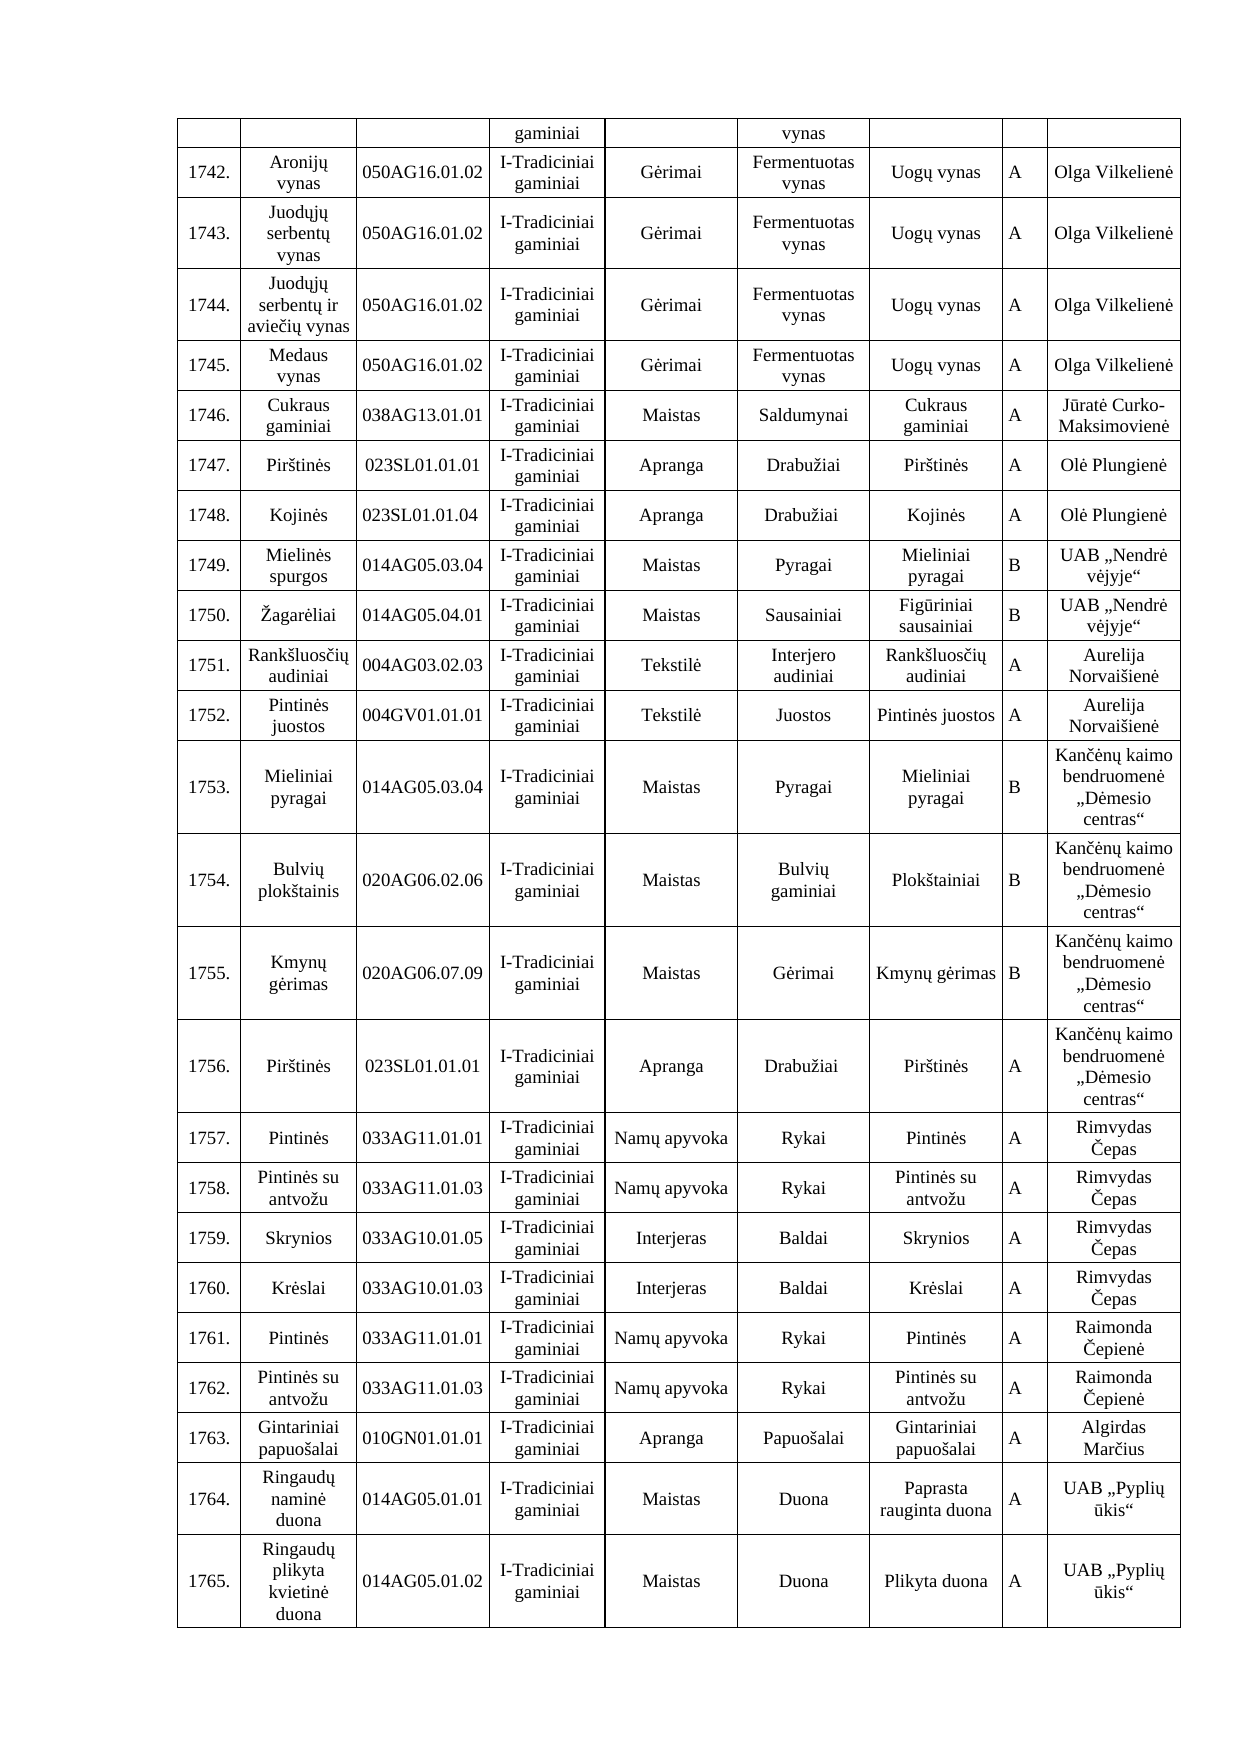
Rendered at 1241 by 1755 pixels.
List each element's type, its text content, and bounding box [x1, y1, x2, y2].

table_cell Pintinės su antvožu [870, 1363, 1002, 1412]
table_cell 1751. [178, 641, 240, 690]
table_cell Pyragai [738, 541, 869, 590]
table_cell Namų apyvoka [606, 1313, 737, 1362]
table_cell A [1003, 691, 1047, 740]
table_cell Interjero audiniai [738, 641, 869, 690]
table_cell I-Tradiciniai gaminiai [490, 148, 604, 197]
table_cell A [1003, 1113, 1047, 1162]
table_cell A [1003, 1020, 1047, 1112]
table_cell Namų apyvoka [606, 1363, 737, 1412]
table_cell 023SL01.01.04 [357, 491, 489, 540]
table_cell Maistas [606, 1535, 737, 1627]
table_cell 033AG11.01.01 [357, 1113, 489, 1162]
table_cell A [1003, 491, 1047, 540]
table_cell Bulvių plokštainis [241, 834, 356, 926]
table_cell I-Tradiciniai gaminiai [490, 541, 604, 590]
table_cell Olga Vilkelienė [1048, 148, 1180, 197]
table_cell A [1003, 1313, 1047, 1362]
table_cell Duona [738, 1463, 869, 1534]
table_cell Cukraus gaminiai [241, 391, 356, 440]
table_cell 1746. [178, 391, 240, 440]
table_cell UAB „Nendrė vėjyje“ [1048, 591, 1180, 640]
table_cell 1753. [178, 741, 240, 833]
table_cell Rimvydas Čepas [1048, 1213, 1180, 1262]
table_cell Maistas [606, 834, 737, 926]
table_cell Kančėnų kaimo bendruomenė „Dėmesio centras“ [1048, 834, 1180, 926]
table_cell Rimvydas Čepas [1048, 1163, 1180, 1212]
table_cell 1748. [178, 491, 240, 540]
table_cell I-Tradiciniai gaminiai [490, 927, 604, 1019]
table_cell [357, 119, 489, 147]
table_cell 1747. [178, 441, 240, 490]
table_cell Interjeras [606, 1263, 737, 1312]
table_cell [1048, 119, 1180, 147]
table_cell I-Tradiciniai gaminiai [490, 641, 604, 690]
table_cell Pintinės su antvožu [870, 1163, 1002, 1212]
table_cell Pyragai [738, 741, 869, 833]
table_cell Žagarėliai [241, 591, 356, 640]
table_cell Gėrimai [606, 198, 737, 268]
table_cell 1763. [178, 1413, 240, 1462]
table_cell 1745. [178, 341, 240, 390]
table_cell [606, 119, 737, 147]
table_cell Gintariniai papuošalai [241, 1413, 356, 1462]
table_cell Uogų vynas [870, 341, 1002, 390]
table_cell Paprasta rauginta duona [870, 1463, 1002, 1534]
table_cell I-Tradiciniai gaminiai [490, 1363, 604, 1412]
table_cell 033AG11.01.03 [357, 1163, 489, 1212]
table_cell Ringaudų naminė duona [241, 1463, 356, 1534]
table_cell Aurelija Norvaišienė [1048, 691, 1180, 740]
table_cell I-Tradiciniai gaminiai [490, 741, 604, 833]
table_cell Raimonda Čepienė [1048, 1313, 1180, 1362]
table_cell 038AG13.01.01 [357, 391, 489, 440]
table_cell Krėslai [870, 1263, 1002, 1312]
table_cell Juodųjų serbentų ir aviečių vynas [241, 269, 356, 340]
table_cell A [1003, 269, 1047, 340]
table_cell I-Tradiciniai gaminiai [490, 1213, 604, 1262]
table_cell Namų apyvoka [606, 1113, 737, 1162]
table_cell Papuošalai [738, 1413, 869, 1462]
table_cell [178, 119, 240, 147]
table_cell Olga Vilkelienė [1048, 269, 1180, 340]
table_cell A [1003, 1163, 1047, 1212]
table_cell I-Tradiciniai gaminiai [490, 691, 604, 740]
table_cell 1758. [178, 1163, 240, 1212]
table_cell B [1003, 591, 1047, 640]
table_cell Bulvių gaminiai [738, 834, 869, 926]
table_cell [1003, 119, 1047, 147]
table_cell 1755. [178, 927, 240, 1019]
table_cell 1742. [178, 148, 240, 197]
table_cell Pintinės su antvožu [241, 1163, 356, 1212]
table_cell I-Tradiciniai gaminiai [490, 198, 604, 268]
table_cell Pintinės juostos [241, 691, 356, 740]
table_cell Pirštinės [870, 441, 1002, 490]
table_cell I-Tradiciniai gaminiai [490, 491, 604, 540]
table_cell Uogų vynas [870, 148, 1002, 197]
table_cell I-Tradiciniai gaminiai [490, 1113, 604, 1162]
table_cell UAB „Nendrė vėjyje“ [1048, 541, 1180, 590]
table_cell Rimvydas Čepas [1048, 1263, 1180, 1312]
table_cell [870, 119, 1002, 147]
table_cell UAB „Pyplių ūkis“ [1048, 1463, 1180, 1534]
table_cell Kančėnų kaimo bendruomenė „Dėmesio centras“ [1048, 1020, 1180, 1112]
table_cell Juostos [738, 691, 869, 740]
table_cell 1756. [178, 1020, 240, 1112]
table_cell 050AG16.01.02 [357, 148, 489, 197]
table_cell Sausainiai [738, 591, 869, 640]
table_cell 1744. [178, 269, 240, 340]
table_cell Jūratė Curko-Maksimovienė [1048, 391, 1180, 440]
table_cell B [1003, 541, 1047, 590]
table_cell 1762. [178, 1363, 240, 1412]
table_cell 1757. [178, 1113, 240, 1162]
table_cell A [1003, 148, 1047, 197]
table_cell Cukraus gaminiai [870, 391, 1002, 440]
table_cell Rankšluosčių audiniai [241, 641, 356, 690]
table_cell 033AG10.01.05 [357, 1213, 489, 1262]
table_cell Kančėnų kaimo bendruomenė „Dėmesio centras“ [1048, 927, 1180, 1019]
table_cell Saldumynai [738, 391, 869, 440]
table_cell Pirštinės [241, 441, 356, 490]
table_cell 014AG05.03.04 [357, 541, 489, 590]
table_cell I-Tradiciniai gaminiai [490, 441, 604, 490]
table_cell Olė Plungienė [1048, 441, 1180, 490]
table_cell Pintinės [870, 1113, 1002, 1162]
table_cell Maistas [606, 591, 737, 640]
table_cell Gintariniai papuošalai [870, 1413, 1002, 1462]
table_cell I-Tradiciniai gaminiai [490, 1313, 604, 1362]
table_cell I-Tradiciniai gaminiai [490, 1163, 604, 1212]
table_cell Skrynios [241, 1213, 356, 1262]
table_cell Rykai [738, 1313, 869, 1362]
table_cell 1749. [178, 541, 240, 590]
table_cell Kmynų gėrimas [241, 927, 356, 1019]
table_cell 004AG03.02.03 [357, 641, 489, 690]
table_cell [241, 119, 356, 147]
table_cell Krėslai [241, 1263, 356, 1312]
table_cell Juodųjų serbentų vynas [241, 198, 356, 268]
table_cell Tekstilė [606, 691, 737, 740]
table_cell I-Tradiciniai gaminiai [490, 391, 604, 440]
table_cell Fermentuotas vynas [738, 198, 869, 268]
table_cell Tekstilė [606, 641, 737, 690]
table_cell Plikyta duona [870, 1535, 1002, 1627]
table_cell A [1003, 1363, 1047, 1412]
table_cell 020AG06.07.09 [357, 927, 489, 1019]
table_cell B [1003, 741, 1047, 833]
table_cell Baldai [738, 1213, 869, 1262]
table_cell I-Tradiciniai gaminiai [490, 269, 604, 340]
table_cell A [1003, 1213, 1047, 1262]
table_cell I-Tradiciniai gaminiai [490, 1463, 604, 1534]
table_cell Drabužiai [738, 441, 869, 490]
table_cell 1759. [178, 1213, 240, 1262]
table_cell 1765. [178, 1535, 240, 1627]
table_cell A [1003, 441, 1047, 490]
table_cell A [1003, 1535, 1047, 1627]
table_cell Pintinės [241, 1313, 356, 1362]
table_cell 1754. [178, 834, 240, 926]
table_cell A [1003, 641, 1047, 690]
table_cell 033AG11.01.01 [357, 1313, 489, 1362]
table_cell Gėrimai [606, 148, 737, 197]
table_cell I-Tradiciniai gaminiai [490, 1535, 604, 1627]
table_cell 014AG05.04.01 [357, 591, 489, 640]
table_cell 020AG06.02.06 [357, 834, 489, 926]
table_cell Medaus vynas [241, 341, 356, 390]
table_cell Maistas [606, 391, 737, 440]
table_cell A [1003, 1263, 1047, 1312]
table_cell 1761. [178, 1313, 240, 1362]
table_cell Ringaudų plikyta kvietinė duona [241, 1535, 356, 1627]
table_cell I-Tradiciniai gaminiai [490, 1413, 604, 1462]
table_cell Pintinės [241, 1113, 356, 1162]
table_cell Gėrimai [738, 927, 869, 1019]
table_cell 004GV01.01.01 [357, 691, 489, 740]
table_cell Uogų vynas [870, 269, 1002, 340]
table_cell Interjeras [606, 1213, 737, 1262]
table_cell 014AG05.03.04 [357, 741, 489, 833]
table_cell Aronijų vynas [241, 148, 356, 197]
table_cell Apranga [606, 1413, 737, 1462]
table_cell I-Tradiciniai gaminiai [490, 1020, 604, 1112]
table_cell 050AG16.01.02 [357, 269, 489, 340]
table_cell Baldai [738, 1263, 869, 1312]
table_cell Skrynios [870, 1213, 1002, 1262]
table_cell 010GN01.01.01 [357, 1413, 489, 1462]
table_cell Raimonda Čepienė [1048, 1363, 1180, 1412]
table_cell Mieliniai pyragai [870, 741, 1002, 833]
table_cell Kojinės [870, 491, 1002, 540]
table_cell vynas [738, 119, 869, 147]
table_cell Gėrimai [606, 341, 737, 390]
table_cell Pintinės juostos [870, 691, 1002, 740]
table_cell 033AG10.01.03 [357, 1263, 489, 1312]
table_cell Rykai [738, 1163, 869, 1212]
table_cell 1752. [178, 691, 240, 740]
table_cell Apranga [606, 441, 737, 490]
table_cell I-Tradiciniai gaminiai [490, 834, 604, 926]
table_cell UAB „Pyplių ūkis“ [1048, 1535, 1180, 1627]
table_cell Maistas [606, 1463, 737, 1534]
table_cell I-Tradiciniai gaminiai [490, 341, 604, 390]
table_cell 033AG11.01.03 [357, 1363, 489, 1412]
table_cell 023SL01.01.01 [357, 441, 489, 490]
table_cell A [1003, 391, 1047, 440]
table_cell Uogų vynas [870, 198, 1002, 268]
table_cell Kančėnų kaimo bendruomenė „Dėmesio centras“ [1048, 741, 1180, 833]
table_cell Fermentuotas vynas [738, 269, 869, 340]
table_cell B [1003, 834, 1047, 926]
table_cell Mieliniai pyragai [241, 741, 356, 833]
table_cell I-Tradiciniai gaminiai [490, 591, 604, 640]
table_cell Rankšluosčių audiniai [870, 641, 1002, 690]
table_cell 1760. [178, 1263, 240, 1312]
table_cell I-Tradiciniai gaminiai [490, 1263, 604, 1312]
table_cell 014AG05.01.01 [357, 1463, 489, 1534]
table_cell Fermentuotas vynas [738, 341, 869, 390]
table_cell Namų apyvoka [606, 1163, 737, 1212]
table_cell 1750. [178, 591, 240, 640]
table_cell 014AG05.01.02 [357, 1535, 489, 1627]
table_cell Pintinės [870, 1313, 1002, 1362]
table_cell Olė Plungienė [1048, 491, 1180, 540]
table_cell Apranga [606, 491, 737, 540]
table_cell Maistas [606, 927, 737, 1019]
table_cell 1743. [178, 198, 240, 268]
table_cell Algirdas Marčius [1048, 1413, 1180, 1462]
table_cell 1764. [178, 1463, 240, 1534]
table_cell 023SL01.01.01 [357, 1020, 489, 1112]
table_cell Kmynų gėrimas [870, 927, 1002, 1019]
table_cell A [1003, 341, 1047, 390]
table_cell A [1003, 198, 1047, 268]
table_cell Pirštinės [241, 1020, 356, 1112]
table_cell Apranga [606, 1020, 737, 1112]
table_cell Rykai [738, 1113, 869, 1162]
table_cell Kojinės [241, 491, 356, 540]
table_cell Mieliniai pyragai [870, 541, 1002, 590]
table_cell 050AG16.01.02 [357, 198, 489, 268]
table_cell Pirštinės [870, 1020, 1002, 1112]
table_cell Rimvydas Čepas [1048, 1113, 1180, 1162]
table_cell Fermentuotas vynas [738, 148, 869, 197]
table_cell B [1003, 927, 1047, 1019]
table_cell Gėrimai [606, 269, 737, 340]
table_cell Maistas [606, 741, 737, 833]
table_cell 050AG16.01.02 [357, 341, 489, 390]
table_cell Pintinės su antvožu [241, 1363, 356, 1412]
table_cell Drabužiai [738, 1020, 869, 1112]
table_cell Plokštainiai [870, 834, 1002, 926]
table_cell Maistas [606, 541, 737, 590]
table_cell Drabužiai [738, 491, 869, 540]
table_cell Figūriniai sausainiai [870, 591, 1002, 640]
table_cell A [1003, 1463, 1047, 1534]
table_cell Duona [738, 1535, 869, 1627]
table_cell Rykai [738, 1363, 869, 1412]
table_cell gaminiai [490, 119, 604, 147]
table_cell Olga Vilkelienė [1048, 341, 1180, 390]
table_cell Aurelija Norvaišienė [1048, 641, 1180, 690]
table_cell Olga Vilkelienė [1048, 198, 1180, 268]
table_cell Mielinės spurgos [241, 541, 356, 590]
table_cell A [1003, 1413, 1047, 1462]
